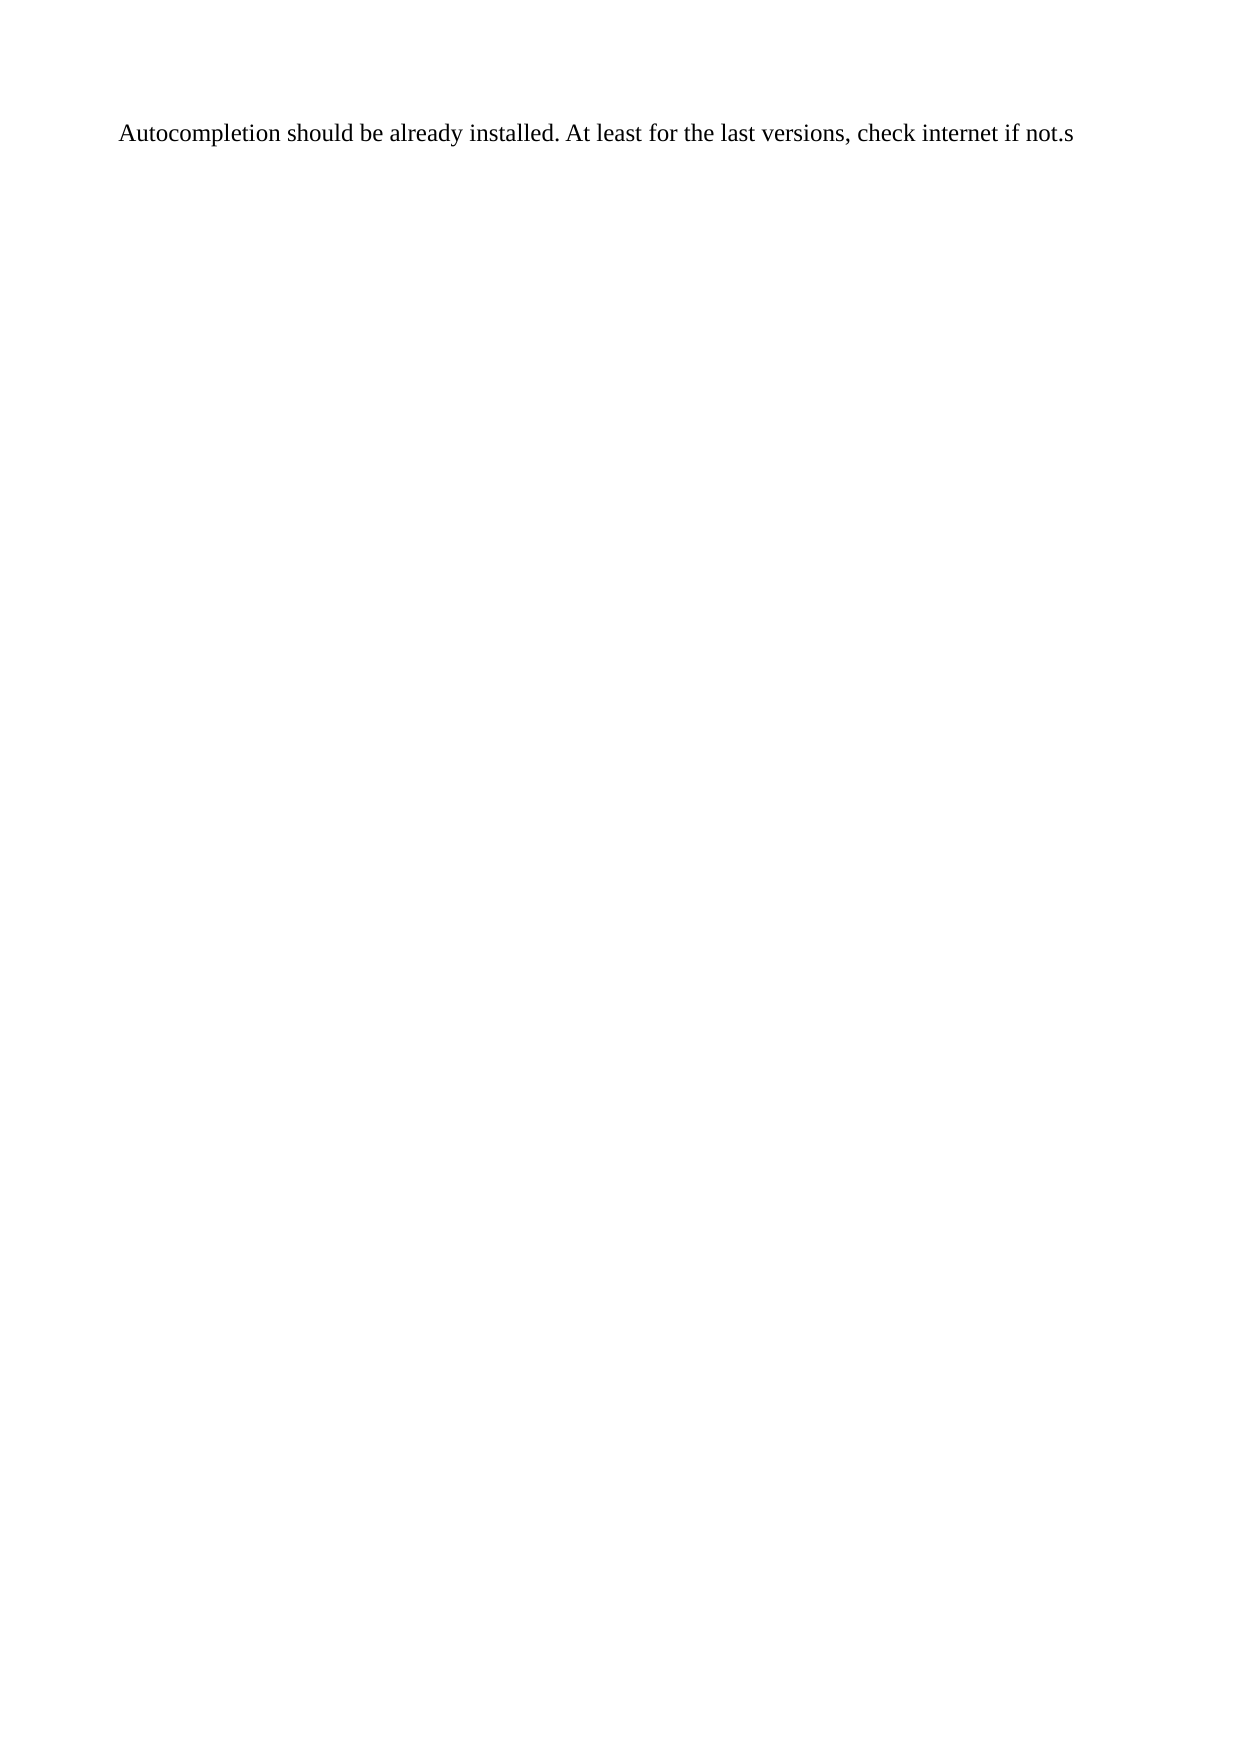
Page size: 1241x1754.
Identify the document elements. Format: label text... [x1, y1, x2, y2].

text Autocompletion should be already installed. At least for the last versions, check internet if not.s [118, 118, 1122, 147]
